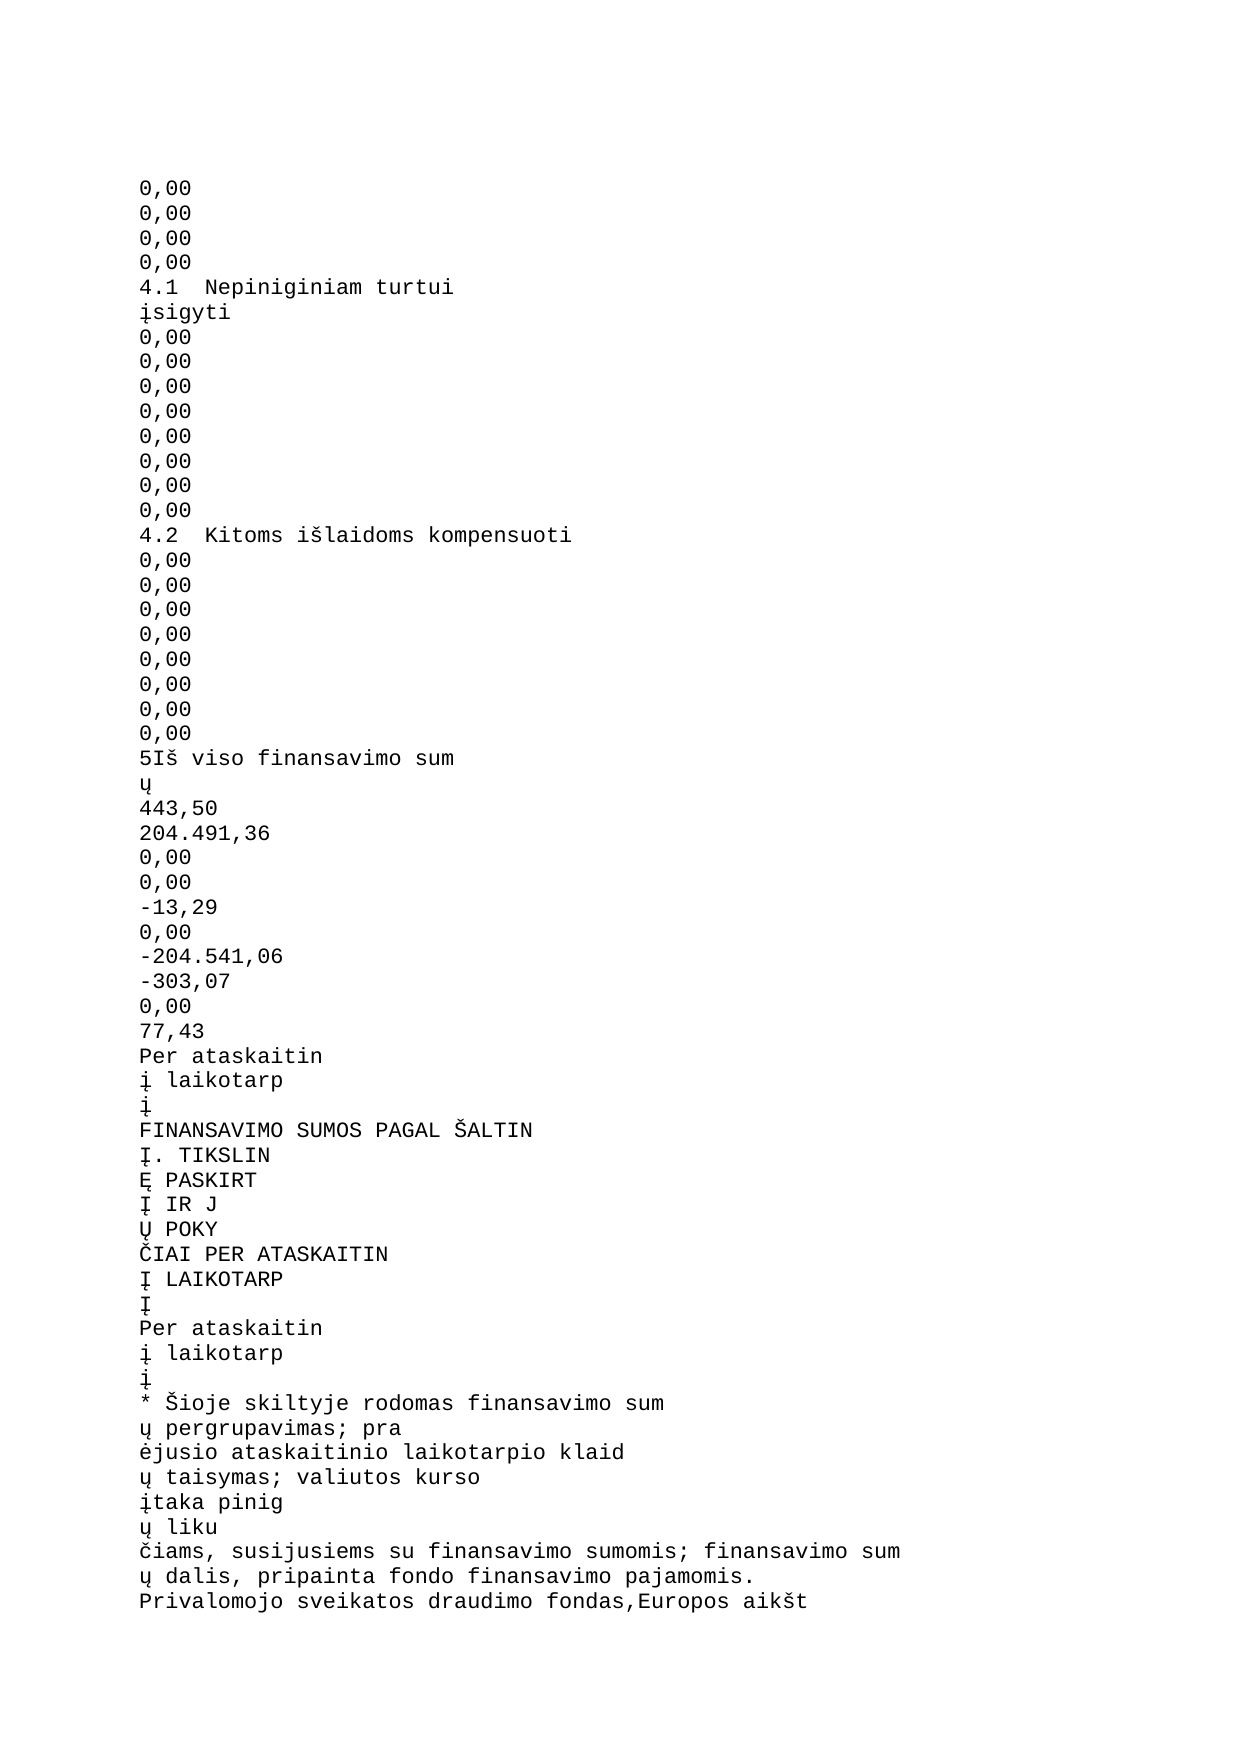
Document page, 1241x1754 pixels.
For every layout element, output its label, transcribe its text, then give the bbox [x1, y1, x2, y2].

text ų [139, 772, 1101, 797]
text * Šioje skiltyje rodomas finansavimo sum [139, 1392, 1101, 1417]
text čiams, susijusiems su finansavimo sumomis; finansavimo sum [139, 1541, 1101, 1566]
text 0,00 [139, 202, 1101, 227]
text -303,07 [139, 971, 1101, 995]
text 0,00 [139, 326, 1101, 351]
text 0,00 [139, 425, 1101, 450]
text į laikotarp [139, 1070, 1101, 1094]
text į [139, 1367, 1101, 1392]
text 0,00 [139, 921, 1101, 946]
text 5Iš viso finansavimo sum [139, 747, 1101, 772]
text 0,00 [139, 475, 1101, 499]
text 77,43 [139, 1020, 1101, 1045]
text 0,00 [139, 499, 1101, 524]
text 0,00 [139, 648, 1101, 673]
text 0,00 [139, 549, 1101, 574]
text 0,00 [139, 227, 1101, 252]
text Per ataskaitin [139, 1045, 1101, 1070]
text 0,00 [139, 599, 1101, 623]
text 0,00 [139, 995, 1101, 1020]
text 0,00 [139, 400, 1101, 425]
text Ų POKY [139, 1218, 1101, 1243]
text į [139, 1094, 1101, 1119]
text 0,00 [139, 351, 1101, 376]
text 4.1 Nepiniginiam turtui [139, 276, 1101, 301]
text ų dalis, pripainta fondo finansavimo pajamomis. [139, 1566, 1101, 1590]
text FINANSAVIMO SUMOS PAGAL ŠALTIN [139, 1119, 1101, 1144]
text 0,00 [139, 177, 1101, 202]
text Per ataskaitin [139, 1318, 1101, 1342]
text ėjusio ataskaitinio laikotarpio klaid [139, 1442, 1101, 1466]
text ų liku [139, 1516, 1101, 1541]
text įtaka pinig [139, 1491, 1101, 1516]
text 443,50 [139, 797, 1101, 822]
text 0,00 [139, 252, 1101, 276]
text ČIAI PER ATASKAITIN [139, 1243, 1101, 1268]
text ų taisymas; valiutos kurso [139, 1466, 1101, 1491]
text 0,00 [139, 450, 1101, 475]
text Į IR J [139, 1194, 1101, 1218]
text 0,00 [139, 673, 1101, 698]
text 0,00 [139, 698, 1101, 723]
text į laikotarp [139, 1342, 1101, 1367]
text Į LAIKOTARP [139, 1268, 1101, 1293]
text Į. TIKSLIN [139, 1144, 1101, 1169]
text 4.2 Kitoms išlaidoms kompensuoti [139, 524, 1101, 549]
text 0,00 [139, 376, 1101, 400]
text Į [139, 1293, 1101, 1318]
text 0,00 [139, 871, 1101, 896]
text -204.541,06 [139, 946, 1101, 971]
text 0,00 [139, 574, 1101, 599]
text -13,29 [139, 896, 1101, 921]
text Privalomojo sveikatos draudimo fondas,Europos aikšt [139, 1590, 1101, 1615]
text 204.491,36 [139, 822, 1101, 847]
text 0,00 [139, 723, 1101, 747]
text 0,00 [139, 623, 1101, 648]
text 0,00 [139, 847, 1101, 871]
text Ę PASKIRT [139, 1169, 1101, 1194]
text ų pergrupavimas; pra [139, 1417, 1101, 1442]
text įsigyti [139, 301, 1101, 326]
